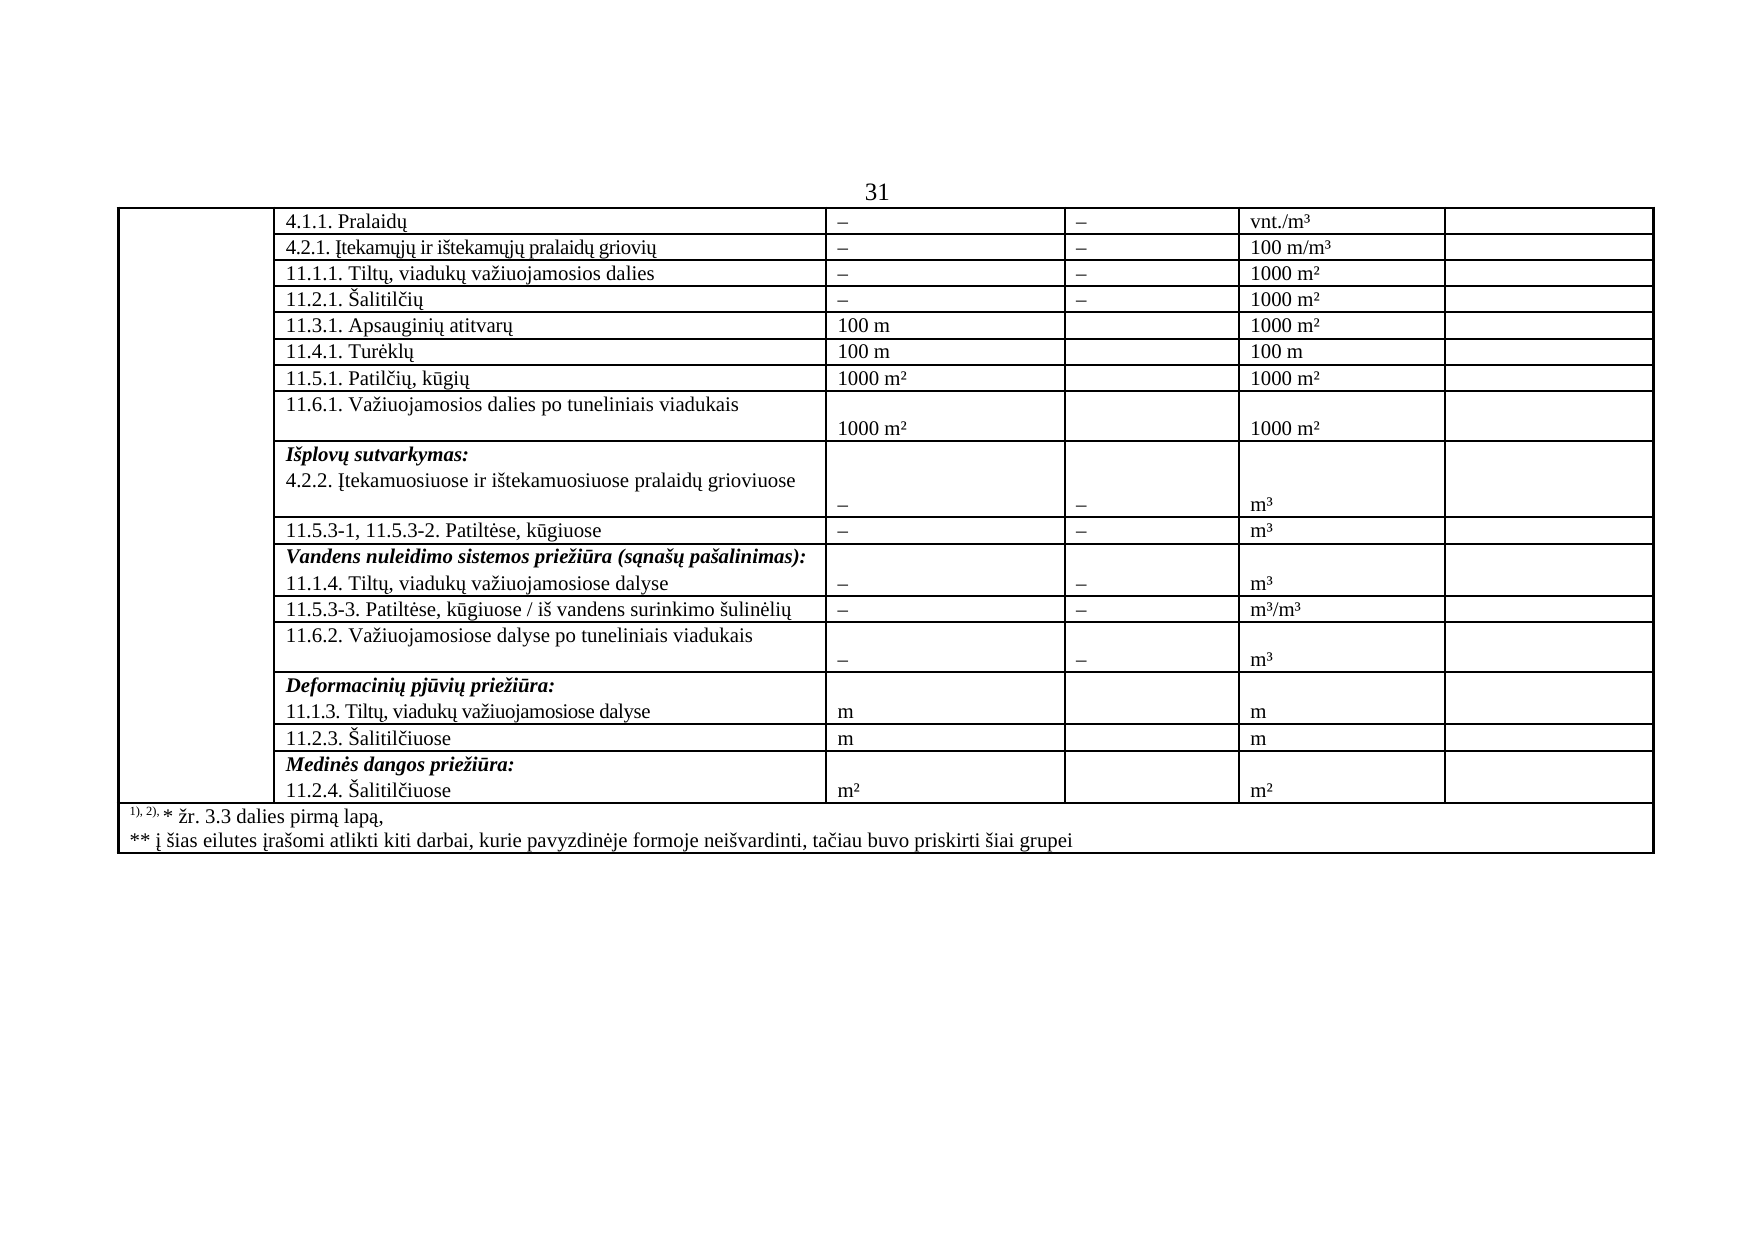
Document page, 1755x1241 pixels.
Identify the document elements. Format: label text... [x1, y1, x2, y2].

table_cell Vandens nuleidimo sistemos priežiūra (sąnašų pašalinimas): [275, 545, 825, 568]
table_cell – [827, 569, 1064, 595]
table_cell [1446, 313, 1652, 337]
table_cell [827, 673, 1064, 697]
table_cell – [1066, 623, 1238, 671]
table_cell m³ [1240, 569, 1444, 595]
table_cell [1066, 366, 1238, 390]
table_cell 1000 m² [1240, 261, 1444, 285]
table_cell – [827, 235, 1064, 259]
table_cell 1000 m² [1240, 287, 1444, 311]
table_cell [1066, 673, 1238, 697]
table_cell 1), 2), * žr. 3.3 dalies pirmą lapą, ** į šias eilutes įrašomi atlikti kiti darbai, kurie pavyzdinėje formoje neišvardinti, tačiau buvo priskirti šiai grupei [120, 804, 1652, 852]
table_cell Medinės dangos priežiūra: [275, 752, 825, 776]
table_cell [827, 545, 1064, 568]
table_cell 11.5.1. Patilčių, kūgių [275, 366, 825, 390]
table_cell m³ [1240, 518, 1444, 542]
table_cell Išplovų sutvarkymas: [275, 442, 825, 466]
table_cell – [1066, 261, 1238, 285]
table_cell [1446, 442, 1652, 466]
table_cell [1446, 235, 1652, 259]
table_cell 1000 m² [827, 392, 1064, 440]
table_cell – [827, 287, 1064, 311]
table_cell – [827, 466, 1064, 516]
table_cell 4.1.1. Pralaidų [275, 209, 825, 233]
table_cell [1446, 776, 1652, 802]
table_cell 11.4.1. Turėklų [275, 340, 825, 363]
table_cell m [827, 725, 1064, 749]
table_cell – [827, 261, 1064, 285]
table_cell [1446, 569, 1652, 595]
table_cell [1066, 340, 1238, 363]
table_cell – [1066, 235, 1238, 259]
table_cell – [1066, 597, 1238, 621]
table_cell [1446, 752, 1652, 776]
table_cell 1000 m² [1240, 313, 1444, 337]
table_cell – [827, 597, 1064, 621]
table_cell 11.5.3-3. Patiltėse, kūgiuose / iš vandens surinkimo šulinėlių [275, 597, 825, 621]
table_cell Deformacinių pjūvių priežiūra: [275, 673, 825, 697]
table_cell [1240, 442, 1444, 466]
table_cell [1446, 725, 1652, 749]
table_cell [1066, 725, 1238, 749]
table_cell m [1240, 725, 1444, 749]
table_cell [1446, 287, 1652, 311]
table_cell – [1066, 287, 1238, 311]
table_cell 11.2.3. Šalitilčiuose [275, 725, 825, 749]
table_cell [1066, 752, 1238, 776]
table_cell m [1240, 697, 1444, 723]
table_cell 11.1.1. Tiltų, viadukų važiuojamosios dalies [275, 261, 825, 285]
table_cell 11.2.4. Šalitilčiuose [275, 776, 825, 802]
table_cell [1240, 545, 1444, 568]
table_cell m [827, 697, 1064, 723]
table_cell [1446, 597, 1652, 621]
table_cell [1066, 697, 1238, 723]
table_cell [1066, 776, 1238, 802]
table_cell 11.5.3-1, 11.5.3-2. Patiltėse, kūgiuose [275, 518, 825, 542]
table_cell – [827, 209, 1064, 233]
table_cell 100 m [827, 313, 1064, 337]
table_cell m³ [1240, 466, 1444, 516]
table_cell [1446, 623, 1652, 671]
table_cell [827, 752, 1064, 776]
table_cell [1066, 392, 1238, 440]
table_cell – [1066, 518, 1238, 542]
table_cell – [1066, 466, 1238, 516]
table_cell m³/m³ [1240, 597, 1444, 621]
table_cell 1000 m² [1240, 366, 1444, 390]
table_cell [1446, 261, 1652, 285]
table_cell 11.6.2. Važiuojamosiose dalyse po tuneliniais viadukais [275, 623, 825, 671]
table_cell – [1066, 209, 1238, 233]
table_cell m³ [1240, 623, 1444, 671]
table_cell – [827, 518, 1064, 542]
table_cell [1066, 442, 1238, 466]
table_cell [1446, 673, 1652, 697]
table_cell [1240, 752, 1444, 776]
table_cell 4.2.1. Įtekamųjų ir ištekamųjų pralaidų griovių [275, 235, 825, 259]
table_cell 100 m/m³ [1240, 235, 1444, 259]
table_cell [120, 209, 273, 802]
table_cell 100 m [827, 340, 1064, 363]
table_cell 11.1.4. Tiltų, viadukų važiuojamosiose dalyse [275, 569, 825, 595]
table_cell [1446, 466, 1652, 516]
table_cell – [1066, 569, 1238, 595]
table_cell [1446, 209, 1652, 233]
table_cell [1446, 366, 1652, 390]
table_cell 11.3.1. Apsauginių atitvarų [275, 313, 825, 337]
table_cell [827, 442, 1064, 466]
table_cell [1066, 313, 1238, 337]
table_cell [1446, 340, 1652, 363]
table_cell 11.1.3. Tiltų, viadukų važiuojamosiose dalyse [275, 697, 825, 723]
table_cell [1446, 545, 1652, 568]
table_cell [1446, 518, 1652, 542]
table_cell [1446, 697, 1652, 723]
table_cell m² [827, 776, 1064, 802]
table_cell 1000 m² [1240, 392, 1444, 440]
table_cell – [827, 623, 1064, 671]
table_cell 11.2.1. Šalitilčių [275, 287, 825, 311]
table_cell [1066, 545, 1238, 568]
table_cell 11.6.1. Važiuojamosios dalies po tuneliniais viadukais [275, 392, 825, 440]
table_cell [1240, 673, 1444, 697]
table_cell 1000 m² [827, 366, 1064, 390]
table_cell 4.2.2. Įtekamuosiuose ir ištekamuosiuose pralaidų grioviuose [275, 466, 825, 516]
table_cell m² [1240, 776, 1444, 802]
table_cell 100 m [1240, 340, 1444, 363]
table_cell vnt./m³ [1240, 209, 1444, 233]
table_cell [1446, 392, 1652, 440]
